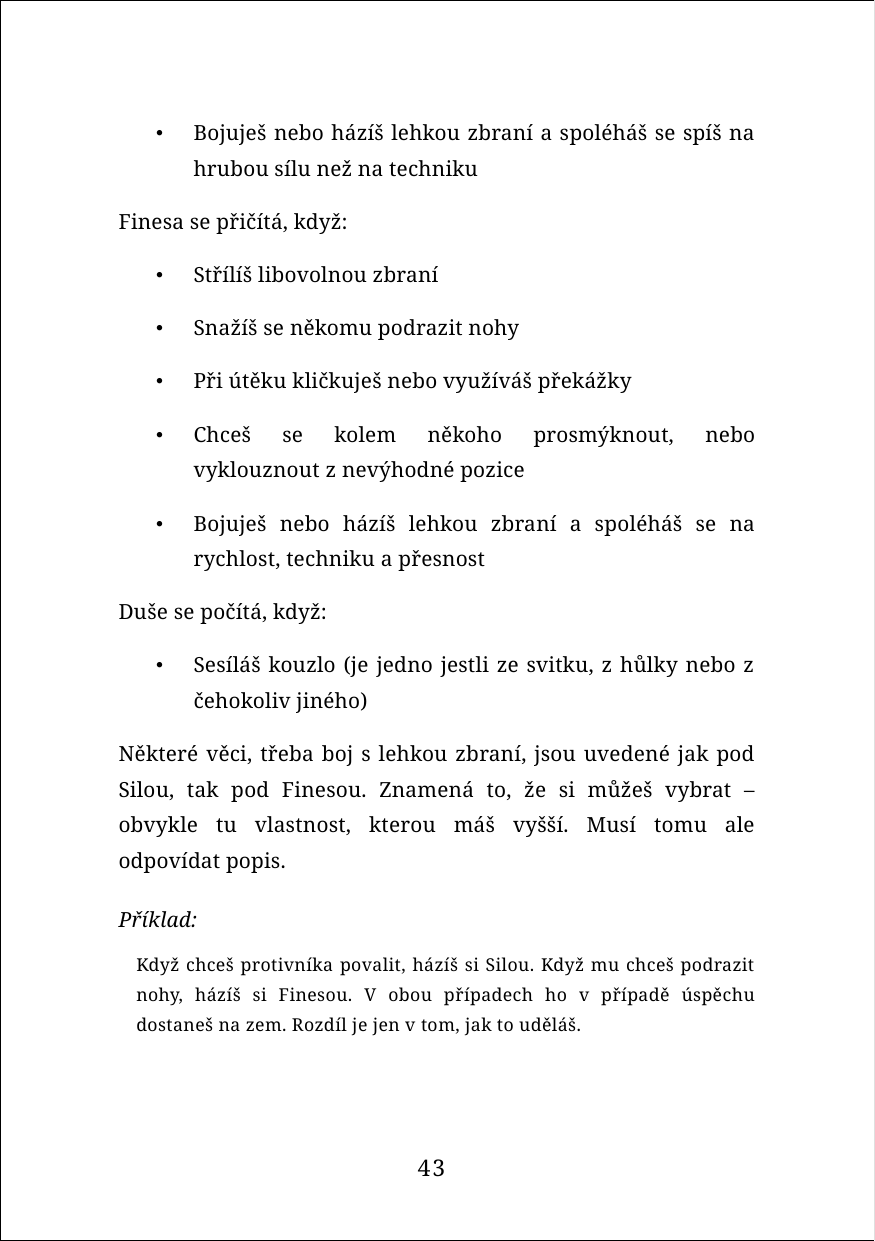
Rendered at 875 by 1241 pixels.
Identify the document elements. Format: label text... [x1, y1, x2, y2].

list Bojuješ nebo házíš lehkou zbraní a spoléháš se spíš na hrubou sílu než na techniku [156, 118, 756, 182]
list Chceš se kolem někoho prosmýknout, nebo vyklouznout z nevýhodné pozice [156, 420, 756, 484]
list Sesíláš kouzlo (je jedno jestli ze svitku, z hůlky nebo z čehokoliv jiného) [156, 651, 756, 714]
text Příklad: [118, 905, 756, 933]
text Když chceš protivníka povalit, házíš si Silou. Když mu chceš podrazit nohy, házíš si Finesou. V obou případech ho v případě úspěchu dostaneš na zem. Rozdíl je jen v tom, jak to uděláš. [136, 952, 756, 1037]
list Střílíš libovolnou zbraní [156, 260, 756, 289]
text Duše se počítá, když: [118, 597, 756, 626]
list Při útěku kličkuješ nebo využíváš překážky [156, 367, 756, 395]
text Některé věci, třeba boj s lehkou zbraní, jsou uvedené jak pod Silou, tak pod Finesou. Znamená to, že si můžeš vybrat – obvykle tu vlastnost, kterou máš vyšší. Musí tomu ale odpovídat popis. [118, 739, 756, 874]
text Finesa se přičítá, když: [118, 207, 756, 235]
list Snažíš se někomu podrazit nohy [156, 313, 756, 342]
list Bojuješ nebo házíš lehkou zbraní a spoléháš se na rychlost, techniku a přesnost [156, 509, 756, 573]
